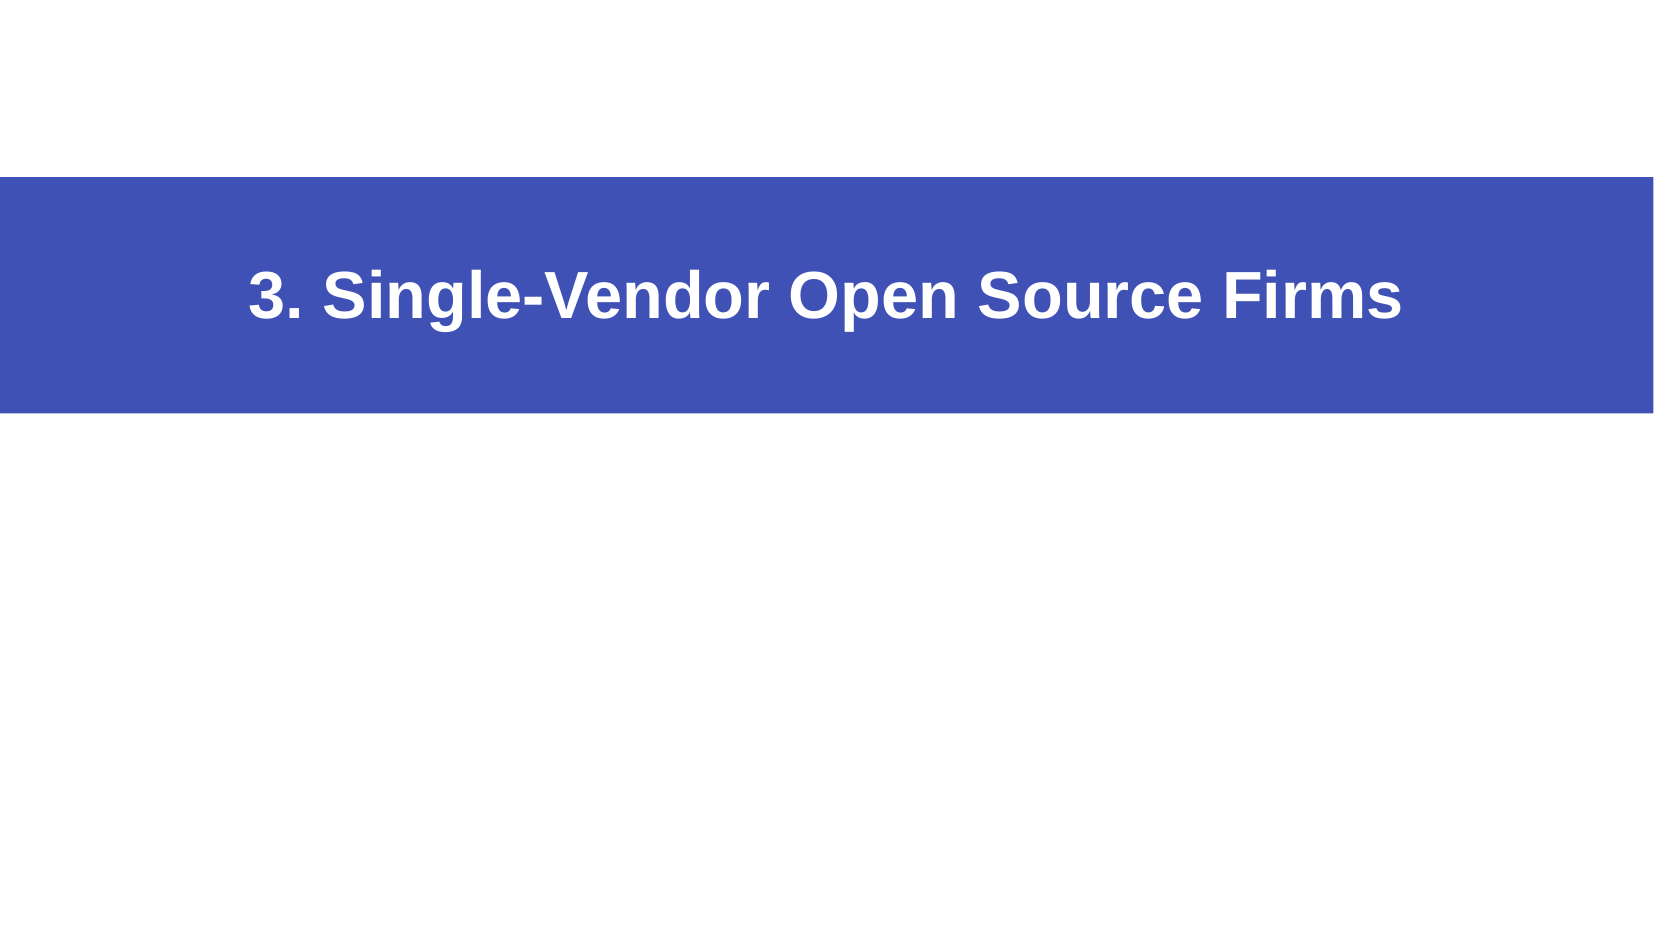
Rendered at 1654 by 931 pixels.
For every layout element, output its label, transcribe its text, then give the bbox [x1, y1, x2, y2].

title 3. Single-Vendor Open Source Firms [0, 177, 1654, 414]
